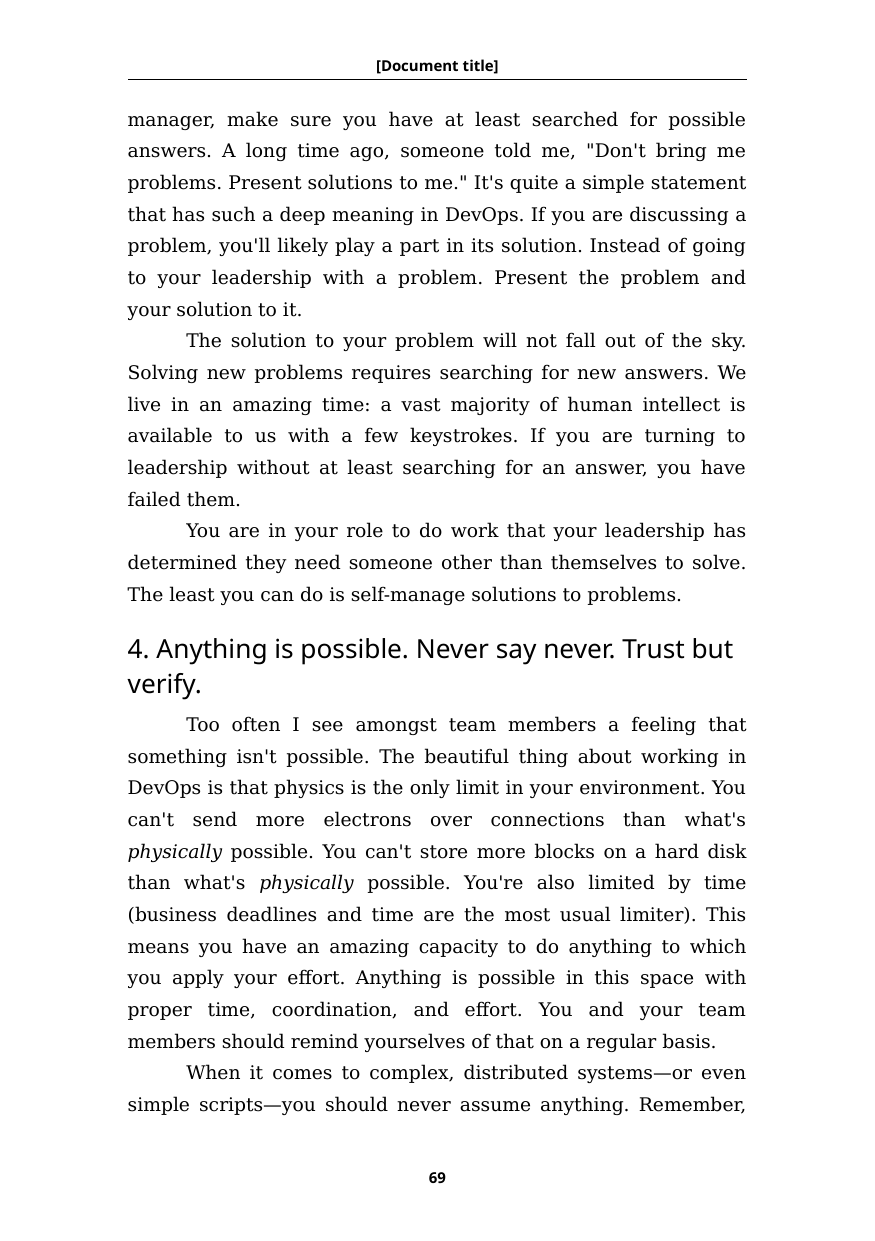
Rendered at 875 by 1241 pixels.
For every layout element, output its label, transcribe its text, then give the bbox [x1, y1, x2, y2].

text The solution to your problem will not fall out of the sky. Solving new problems requires searching for new answers. We live in an amazing time: a vast majority of human intellect is available to us with a few keystrokes. If you are turning to leadership without at least searching for an answer, you have failed them. [127, 330, 747, 511]
text When it comes to complex, distributed systems—or even simple scripts—you should never assume anything. Remember, [127, 1062, 747, 1116]
subtitle 4. Anything is possible. Never say never. Trust but verify. [127, 630, 747, 701]
text You are in your role to do work that your leadership has determined they need someone other than themselves to solve. The least you can do is self-manage solutions to problems. [127, 520, 747, 606]
text Too often I see amongst team members a feeling that something isn't possible. The beautiful thing about working in DevOps is that physics is the only limit in your environment. You can't send more electrons over connections than what's physically possible. You can't store more blocks on a hard disk than what's physically possible. You're also limited by time (business deadlines and time are the most usual limiter). This means you have an amazing capacity to do anything to which you apply your effort. Anything is possible in this space with proper time, coordination, and effort. You and your team members should remind yourselves of that on a regular basis. [127, 714, 747, 1052]
text manager, make sure you have at least searched for possible answers. A long time ago, someone told me, "Don't bring me problems. Present solutions to me." It's quite a simple statement that has such a deep meaning in DevOps. If you are discussing a problem, you'll likely play a part in its solution. Instead of going to your leadership with a problem. Present the problem and your solution to it. [127, 109, 747, 321]
